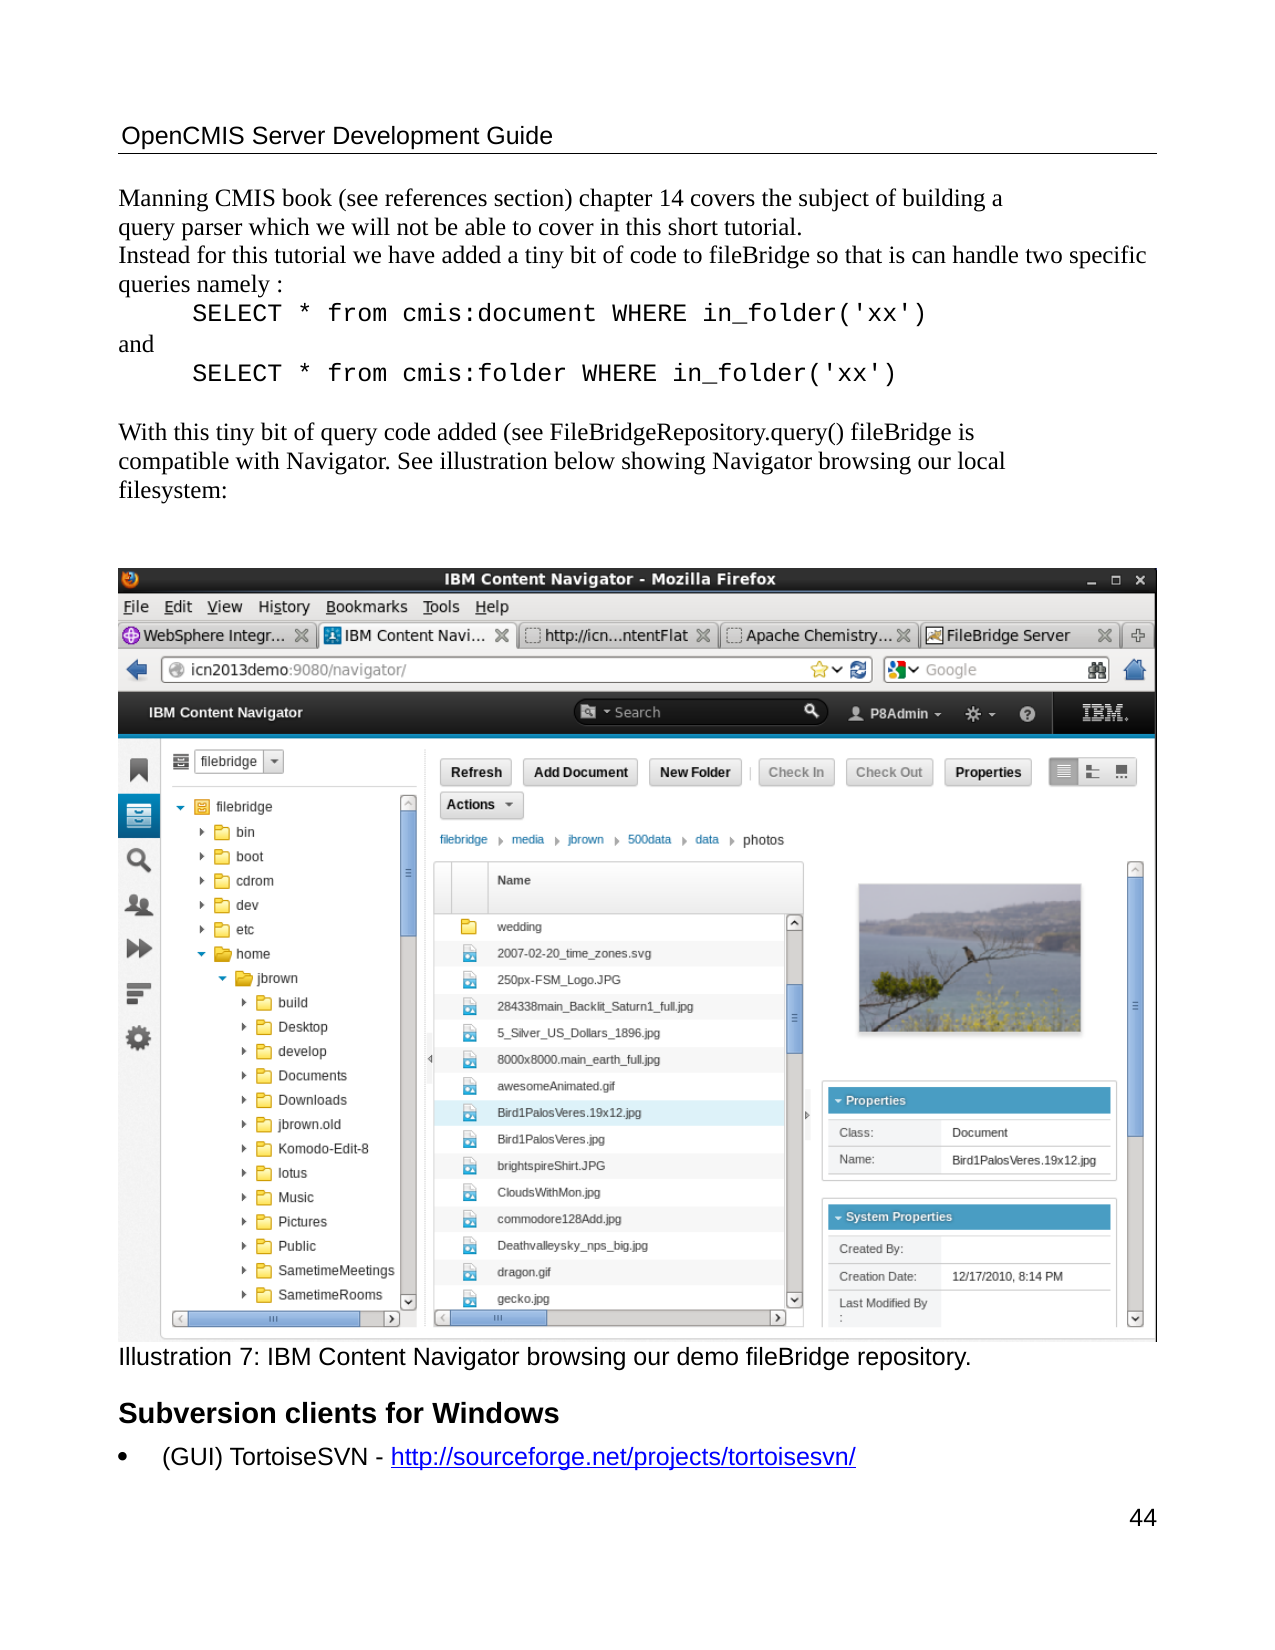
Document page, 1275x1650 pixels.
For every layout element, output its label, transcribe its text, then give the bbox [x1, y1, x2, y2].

text filesystem: [118, 475, 1157, 503]
text SELECT * from cmis:folder WHERE in_folder('xx') [118, 358, 1157, 388]
picture [118, 568, 1157, 1342]
text and [118, 329, 1157, 358]
picture [127, 804, 151, 828]
text Manning CMIS book (see references section) chapter 14 covers the subject of building a [118, 183, 1157, 212]
text Instead for this tutorial we have added a tiny bit of code to fileBridge so that is can handle two specific queries namely : [118, 241, 1157, 298]
text SELECT * from cmis:document WHERE in_folder('xx') [118, 298, 1157, 329]
text With this tiny bit of query code added (see FileBridgeRepository.query() fileBridge is [118, 417, 1157, 446]
text query parser which we will not be able to cover in this short tutorial. [118, 212, 1157, 241]
text compatible with Navigator. See illustration below showing Navigator browsing our local [118, 446, 1157, 475]
list (GUI) TortoiseSVN - http://sourceforge.net/projects/tortoisesvn/ [118, 1442, 1157, 1471]
subtitle Subversion clients for Windows [118, 1396, 1157, 1429]
text Illustration 7: IBM Content Navigator browsing our demo fileBridge repository. [118, 1342, 1157, 1371]
